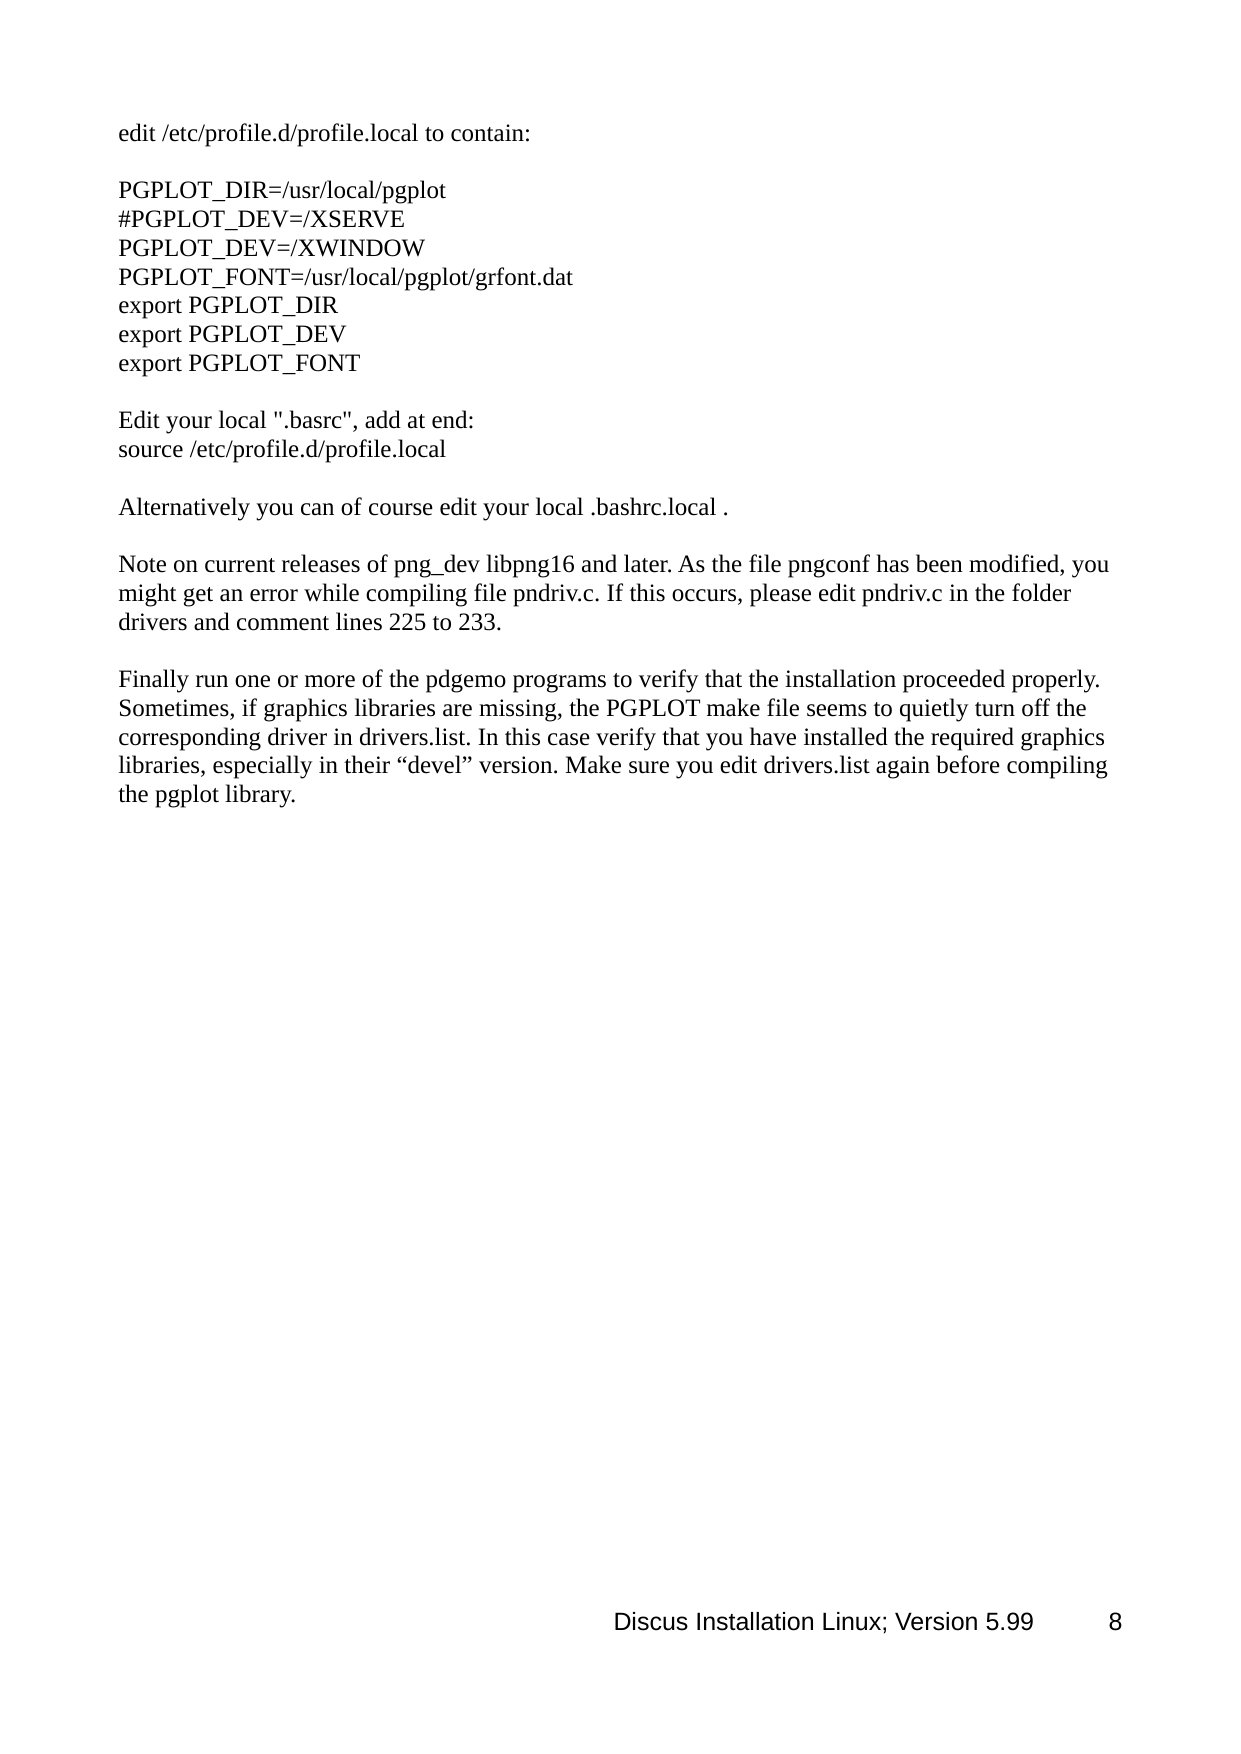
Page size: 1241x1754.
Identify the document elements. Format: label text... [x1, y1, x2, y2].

text #PGPLOT_DEV=/XSERVE [118, 204, 1122, 233]
text Note on current releases of png_dev libpng16 and later. As the file pngconf has been modified, you might get an error while compiling file pndriv.c. If this occurs, please edit pndriv.c in the folder drivers and comment lines 225 to 233. [118, 549, 1122, 636]
text export PGPLOT_DEV [118, 319, 1122, 348]
text edit /etc/profile.d/profile.local to contain: [118, 118, 1122, 147]
text Edit your local ".basrc", add at end: [118, 406, 1122, 434]
text PGPLOT_FONT=/usr/local/pgplot/grfont.dat [118, 262, 1122, 291]
text PGPLOT_DEV=/XWINDOW [118, 233, 1122, 262]
text source /etc/profile.d/profile.local [118, 434, 1122, 463]
text PGPLOT_DIR=/usr/local/pgplot [118, 176, 1122, 204]
text Finally run one or more of the pdgemo programs to verify that the installation proceeded properly. Sometimes, if graphics libraries are missing, the PGPLOT make file seems to quietly turn off the corresponding driver in drivers.list. In this case verify that you have installed the required graphics libraries, especially in their “devel” version. Make sure you edit drivers.list again before compiling the pgplot library. [118, 664, 1122, 808]
text export PGPLOT_FONT [118, 348, 1122, 377]
text export PGPLOT_DIR [118, 291, 1122, 319]
text Alternatively you can of course edit your local .bashrc.local . [118, 492, 1122, 521]
